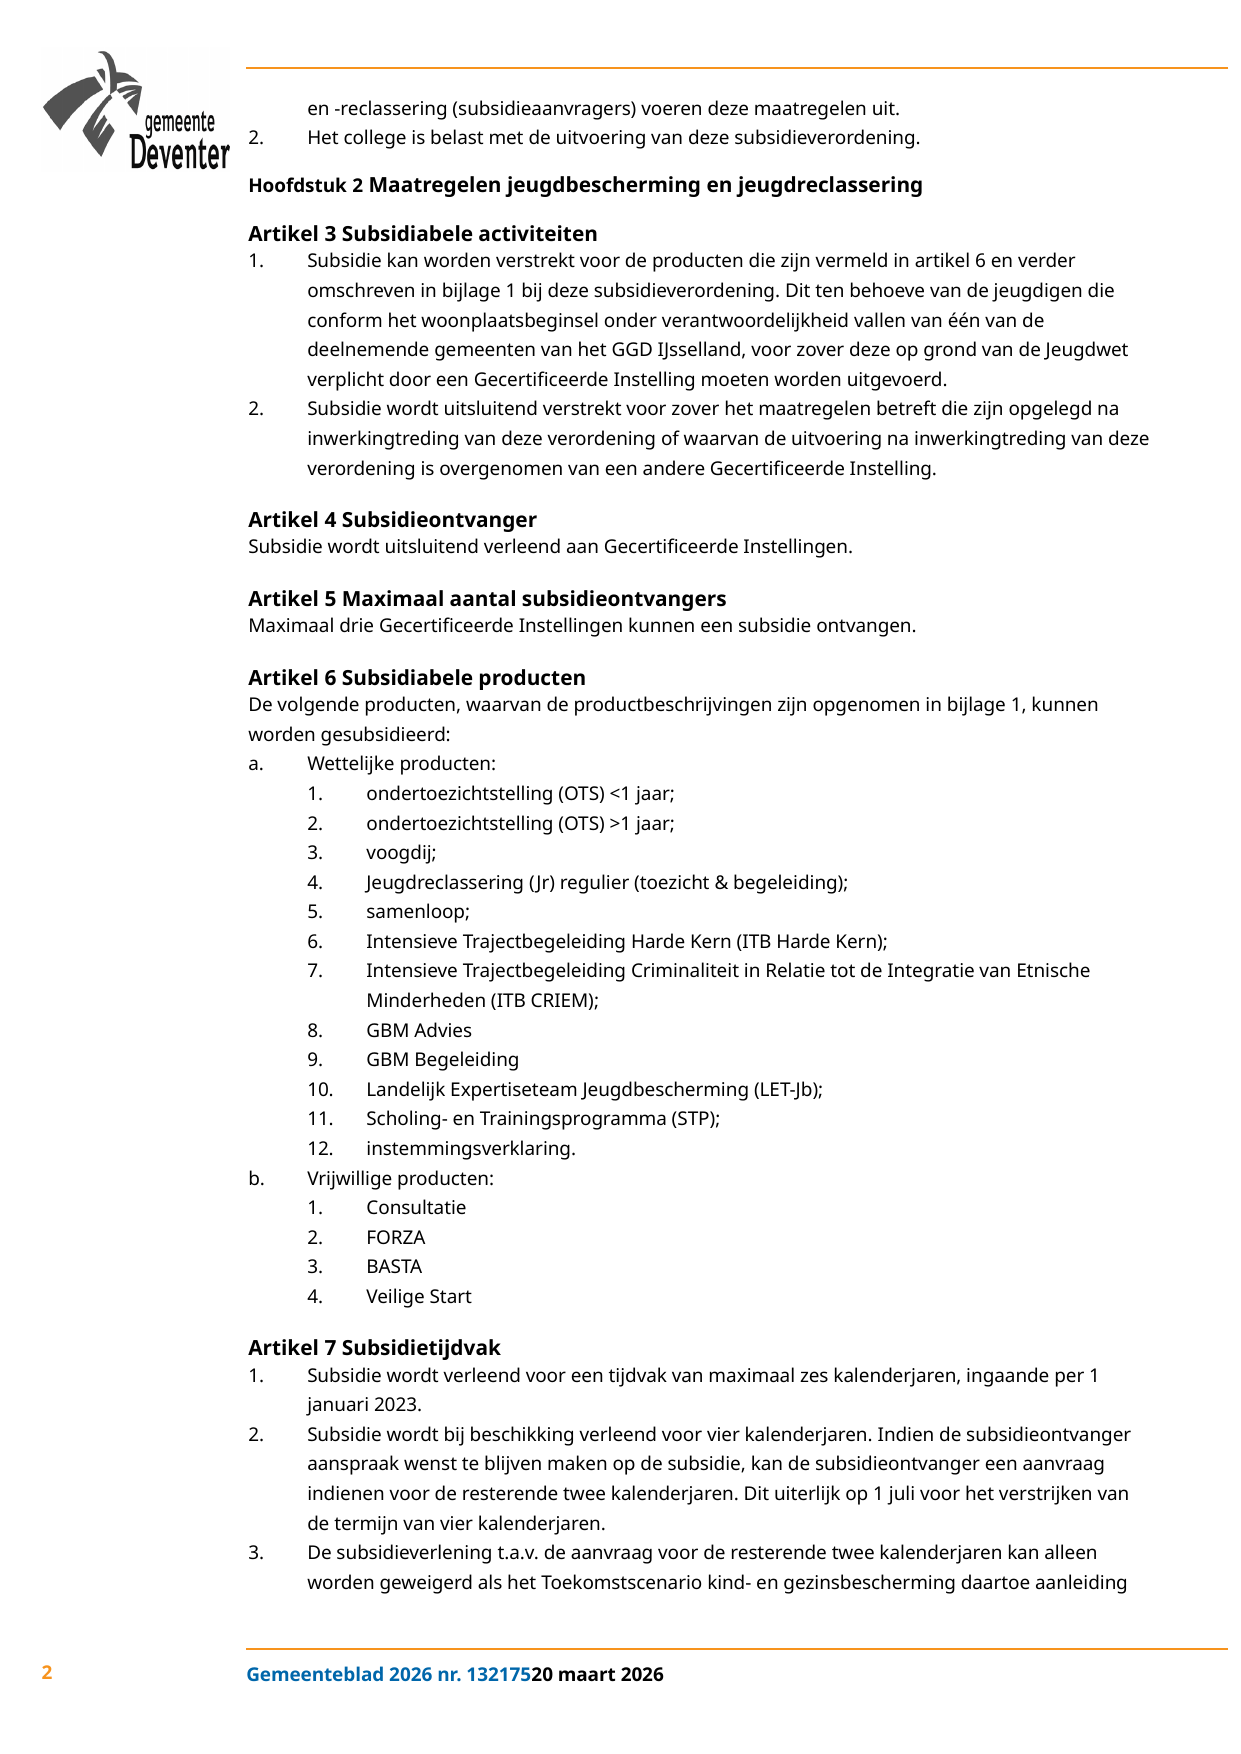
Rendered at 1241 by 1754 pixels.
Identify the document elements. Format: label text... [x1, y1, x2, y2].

list Subsidie kan worden verstrekt voor de producten die zijn vermeld in artikel 6 en verder omschreven in bijlage 1 bij deze subsidieverordening. Dit ten behoeve van de jeugdigen die conform het woonplaatsbeginsel onder verantwoordelijkheid vallen van één van de deelnemende gemeenten van het GGD IJsselland, voor zover deze op grond van de Jeugdwet verplicht door een Gecertificeerde Instelling moeten worden uitgevoerd. [248, 248, 1152, 392]
picture [41, 47, 231, 172]
list FORZA [307, 1224, 1152, 1249]
text Subsidie wordt uitsluitend verleend aan Gecertificeerde Instellingen. [248, 534, 1152, 559]
list Subsidie wordt bij beschikking verleend voor vier kalenderjaren. Indien de subsidieontvanger aanspraak wenst te blijven maken op de subsidie, kan de subsidieontvanger een aanvraag indienen voor de resterende twee kalenderjaren. Dit uiterlijk op 1 juli voor het verstrijken van de termijn van vier kalenderjaren. [248, 1421, 1152, 1536]
list ondertoezichtstelling (OTS) >1 jaar; [307, 810, 1152, 835]
text Artikel 7 Subsidietijdvak [248, 1333, 1152, 1362]
list Wettelijke producten: [248, 751, 1152, 776]
text Hoofdstuk 2 Maatregelen jeugdbescherming en jeugdreclassering [248, 170, 1152, 198]
text Artikel 3 Subsidiabele activiteiten [248, 219, 1152, 248]
list GBM Begeleiding [307, 1046, 1152, 1072]
list Het college is belast met de uitvoering van deze subsidieverordening. [248, 124, 1152, 150]
text Artikel 4 Subsidieontvanger [248, 505, 1152, 534]
text Maximaal drie Gecertificeerde Instellingen kunnen een subsidie ontvangen. [248, 612, 1152, 638]
list Vrijwillige producten: [248, 1165, 1152, 1190]
list Intensieve Trajectbegeleiding Harde Kern (ITB Harde Kern); [307, 928, 1152, 954]
list Consultatie [307, 1194, 1152, 1220]
list Subsidie wordt uitsluitend verstrekt voor zover het maatregelen betreft die zijn opgelegd na inwerkingtreding van deze verordening of waarvan de uitvoering na inwerkingtreding van deze verordening is overgenomen van een andere Gecertificeerde Instelling. [248, 396, 1152, 481]
list BASTA [307, 1253, 1152, 1279]
list instemmingsverklaring. [307, 1135, 1152, 1161]
list Veilige Start [307, 1283, 1152, 1309]
list Scholing- en Trainingsprogramma (STP); [307, 1106, 1152, 1131]
list De subsidieverlening t.a.v. de aanvraag voor de resterende twee kalenderjaren kan alleen worden geweigerd als het Toekomstscenario kind- en gezinsbescherming daartoe aanleiding [248, 1539, 1152, 1595]
list ondertoezichtstelling (OTS) <1 jaar; [307, 780, 1152, 806]
list Subsidie wordt verleend voor een tijdvak van maximaal zes kalenderjaren, ingaande per 1 januari 2023. [248, 1362, 1152, 1417]
list Landelijk Expertiseteam Jeugdbescherming (LET-Jb); [307, 1076, 1152, 1102]
list Jeugdreclassering (Jr) regulier (toezicht & begeleiding); [307, 869, 1152, 894]
list Intensieve Trajectbegeleiding Criminaliteit in Relatie tot de Integratie van Etnische Minderheden (ITB CRIEM); [307, 958, 1152, 1013]
text Artikel 5 Maximaal aantal subsidieontvangers [248, 584, 1152, 612]
list GBM Advies [307, 1017, 1152, 1042]
list voogdij; [307, 839, 1152, 865]
list en -reclassering (subsidieaanvragers) voeren deze maatregelen uit. [248, 95, 1152, 121]
list samenloop; [307, 898, 1152, 924]
text De volgende producten, waarvan de productbeschrijvingen zijn opgenomen in bijlage 1, kunnen worden gesubsidieerd: [248, 691, 1152, 747]
text Artikel 6 Subsidiabele producten [248, 663, 1152, 691]
